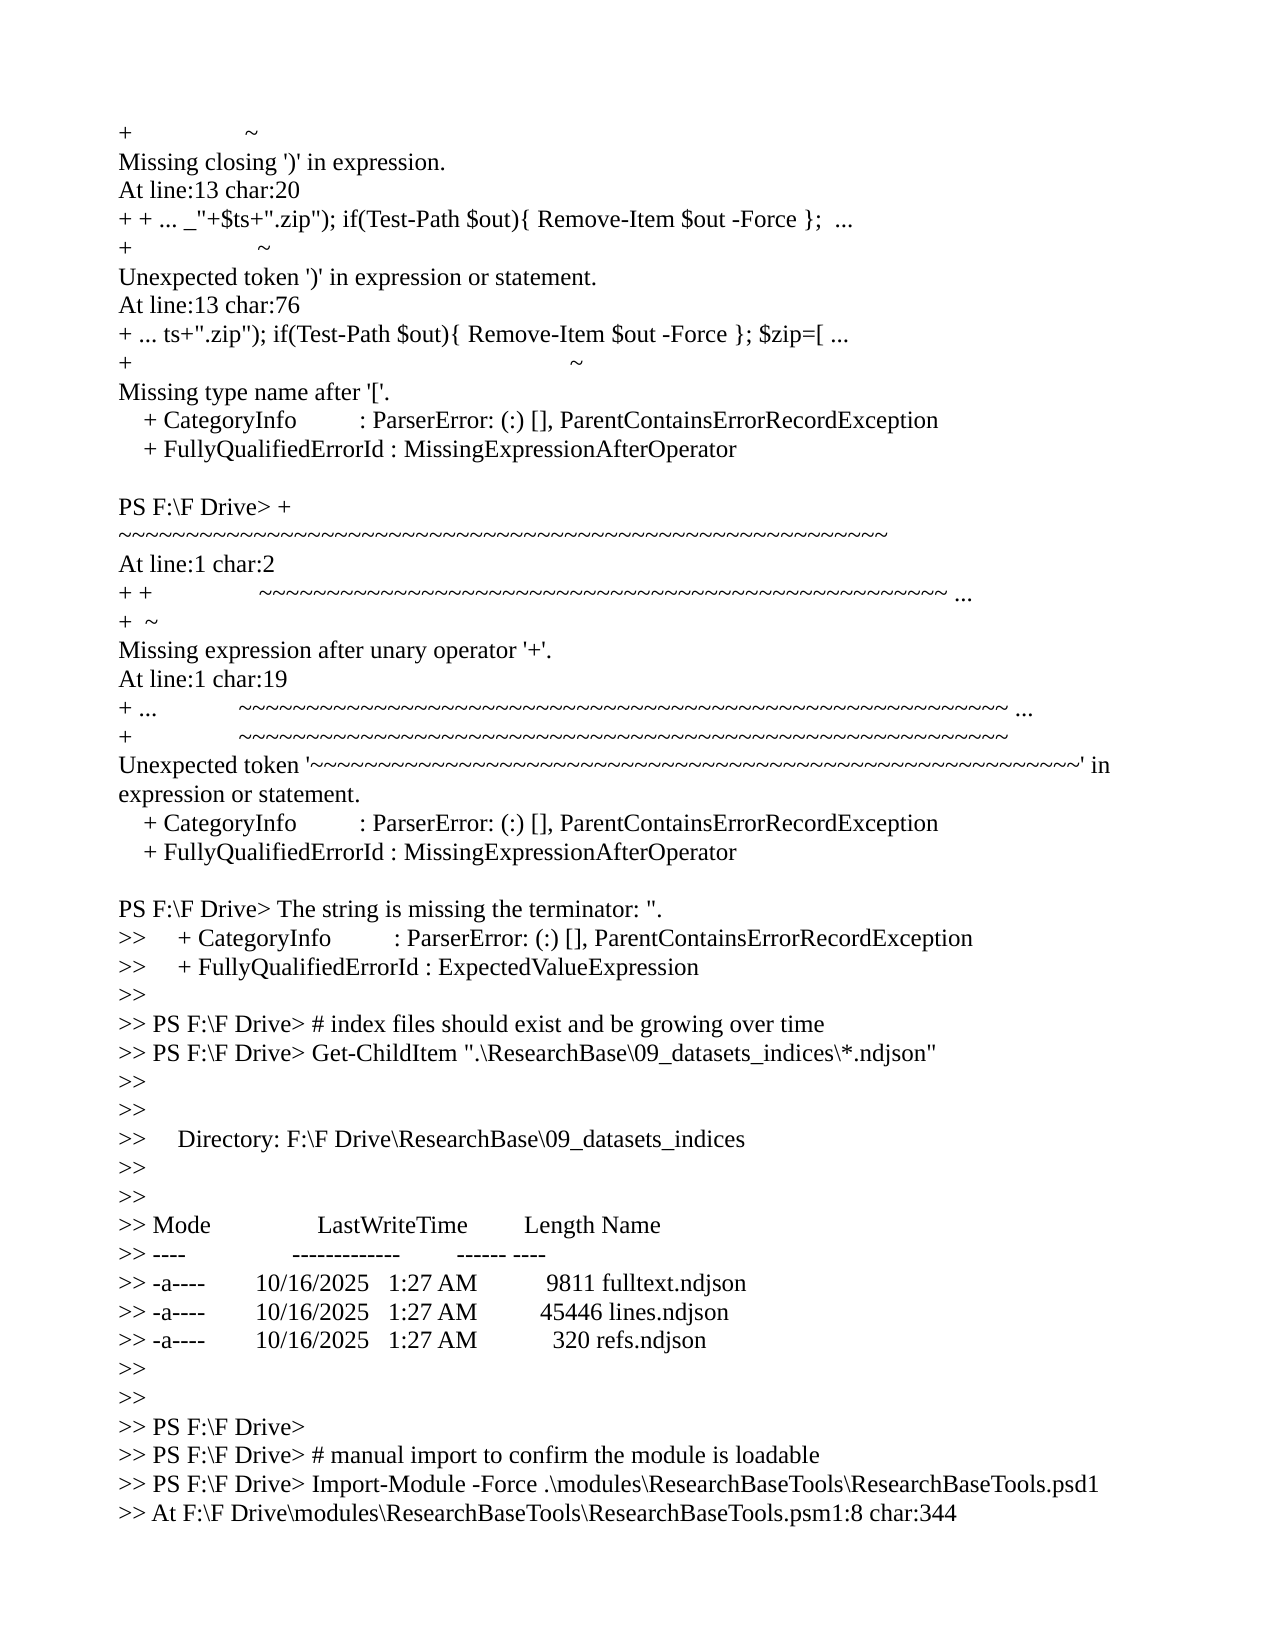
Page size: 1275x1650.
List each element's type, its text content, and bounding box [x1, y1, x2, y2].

text + + ~~~~~~~~~~~~~~~~~~~~~~~~~~~~~~~~~~~~~~~~~~~~~~~~~~~ ... [118, 578, 1157, 607]
text Unexpected token ')' in expression or statement. [118, 262, 1157, 291]
text >> + CategoryInfo : ParserError: (:) [], ParentContainsErrorRecordException [118, 923, 1157, 952]
text Unexpected token '~~~~~~~~~~~~~~~~~~~~~~~~~~~~~~~~~~~~~~~~~~~~~~~~~~~~~~~~~' in expression or statement. [118, 751, 1157, 808]
text >> PS F:\F Drive> Import-Module -Force .\modules\ResearchBaseTools\ResearchBaseTools.psd1 [118, 1469, 1157, 1498]
text Missing closing ')' in expression. [118, 147, 1157, 176]
text >> PS F:\F Drive> Get-ChildItem ".\ResearchBase\09_datasets_indices\*.ndjson" [118, 1038, 1157, 1067]
text >> At F:\F Drive\modules\ResearchBaseTools\ResearchBaseTools.psm1:8 char:344 [118, 1498, 1157, 1527]
text + ~ [118, 607, 1157, 636]
text + ~ [118, 348, 1157, 377]
text >> ---- ------------- ------ ---- [118, 1239, 1157, 1268]
text >> PS F:\F Drive> # manual import to confirm the module is loadable [118, 1441, 1157, 1469]
text + ~~~~~~~~~~~~~~~~~~~~~~~~~~~~~~~~~~~~~~~~~~~~~~~~~~~~~~~~~ [118, 722, 1157, 751]
text At line:1 char:2 [118, 549, 1157, 578]
text Missing expression after unary operator '+'. [118, 636, 1157, 664]
text >> -a---- 10/16/2025 1:27 AM 320 refs.ndjson [118, 1326, 1157, 1354]
text >> [118, 1354, 1157, 1383]
text + ~ [118, 118, 1157, 147]
text + FullyQualifiedErrorId : MissingExpressionAfterOperator [118, 837, 1157, 866]
text At line:13 char:76 [118, 291, 1157, 319]
text >> [118, 1067, 1157, 1096]
text >> -a---- 10/16/2025 1:27 AM 45446 lines.ndjson [118, 1297, 1157, 1326]
text + CategoryInfo : ParserError: (:) [], ParentContainsErrorRecordException [118, 808, 1157, 837]
text At line:1 char:19 [118, 664, 1157, 693]
text + ... ~~~~~~~~~~~~~~~~~~~~~~~~~~~~~~~~~~~~~~~~~~~~~~~~~~~~~~~~~ ... [118, 693, 1157, 722]
text + CategoryInfo : ParserError: (:) [], ParentContainsErrorRecordException [118, 406, 1157, 434]
text PS F:\F Drive> + ~~~~~~~~~~~~~~~~~~~~~~~~~~~~~~~~~~~~~~~~~~~~~~~~~~~~~~~~~ [118, 492, 1157, 549]
text >> [118, 1153, 1157, 1182]
text Missing type name after '['. [118, 377, 1157, 406]
text >> + FullyQualifiedErrorId : ExpectedValueExpression [118, 952, 1157, 981]
text >> Mode LastWriteTime Length Name [118, 1211, 1157, 1239]
text At line:13 char:20 [118, 176, 1157, 204]
text >> Directory: F:\F Drive\ResearchBase\09_datasets_indices [118, 1124, 1157, 1153]
text + FullyQualifiedErrorId : MissingExpressionAfterOperator [118, 434, 1157, 463]
text + ... ts+".zip"); if(Test-Path $out){ Remove-Item $out -Force }; $zip=[ ... [118, 319, 1157, 348]
text >> PS F:\F Drive> [118, 1412, 1157, 1441]
text >> PS F:\F Drive> # index files should exist and be growing over time [118, 1009, 1157, 1038]
text >> [118, 981, 1157, 1009]
text PS F:\F Drive> The string is missing the terminator: ". [118, 894, 1157, 923]
text >> [118, 1182, 1157, 1211]
text >> [118, 1383, 1157, 1412]
text >> -a---- 10/16/2025 1:27 AM 9811 fulltext.ndjson [118, 1268, 1157, 1297]
text + ~ [118, 233, 1157, 262]
text >> [118, 1096, 1157, 1124]
text + + ... _"+$ts+".zip"); if(Test-Path $out){ Remove-Item $out -Force }; ... [118, 204, 1157, 233]
